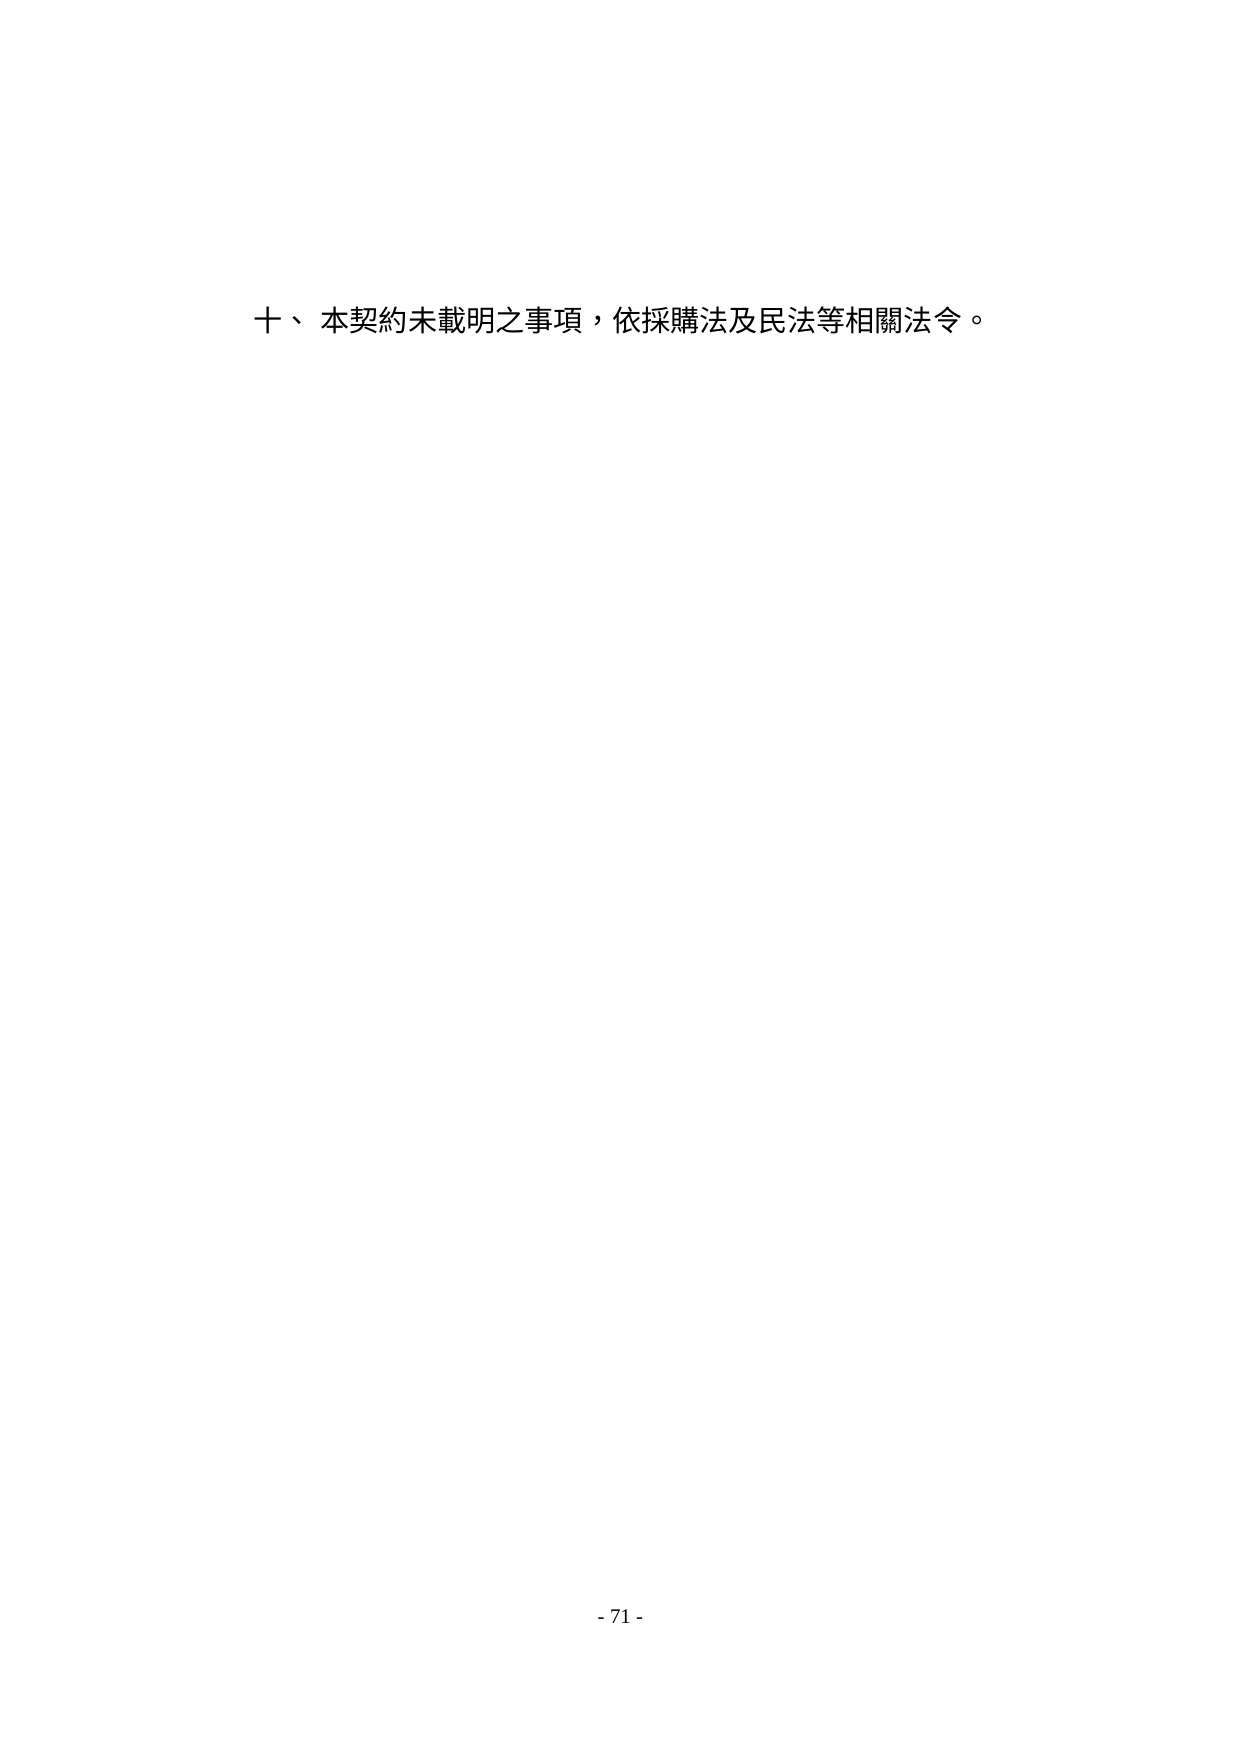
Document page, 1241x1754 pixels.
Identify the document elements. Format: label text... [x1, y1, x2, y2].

list 本契約未載明之事項，依採購法及民法等相關法令。 [253, 277, 1053, 339]
